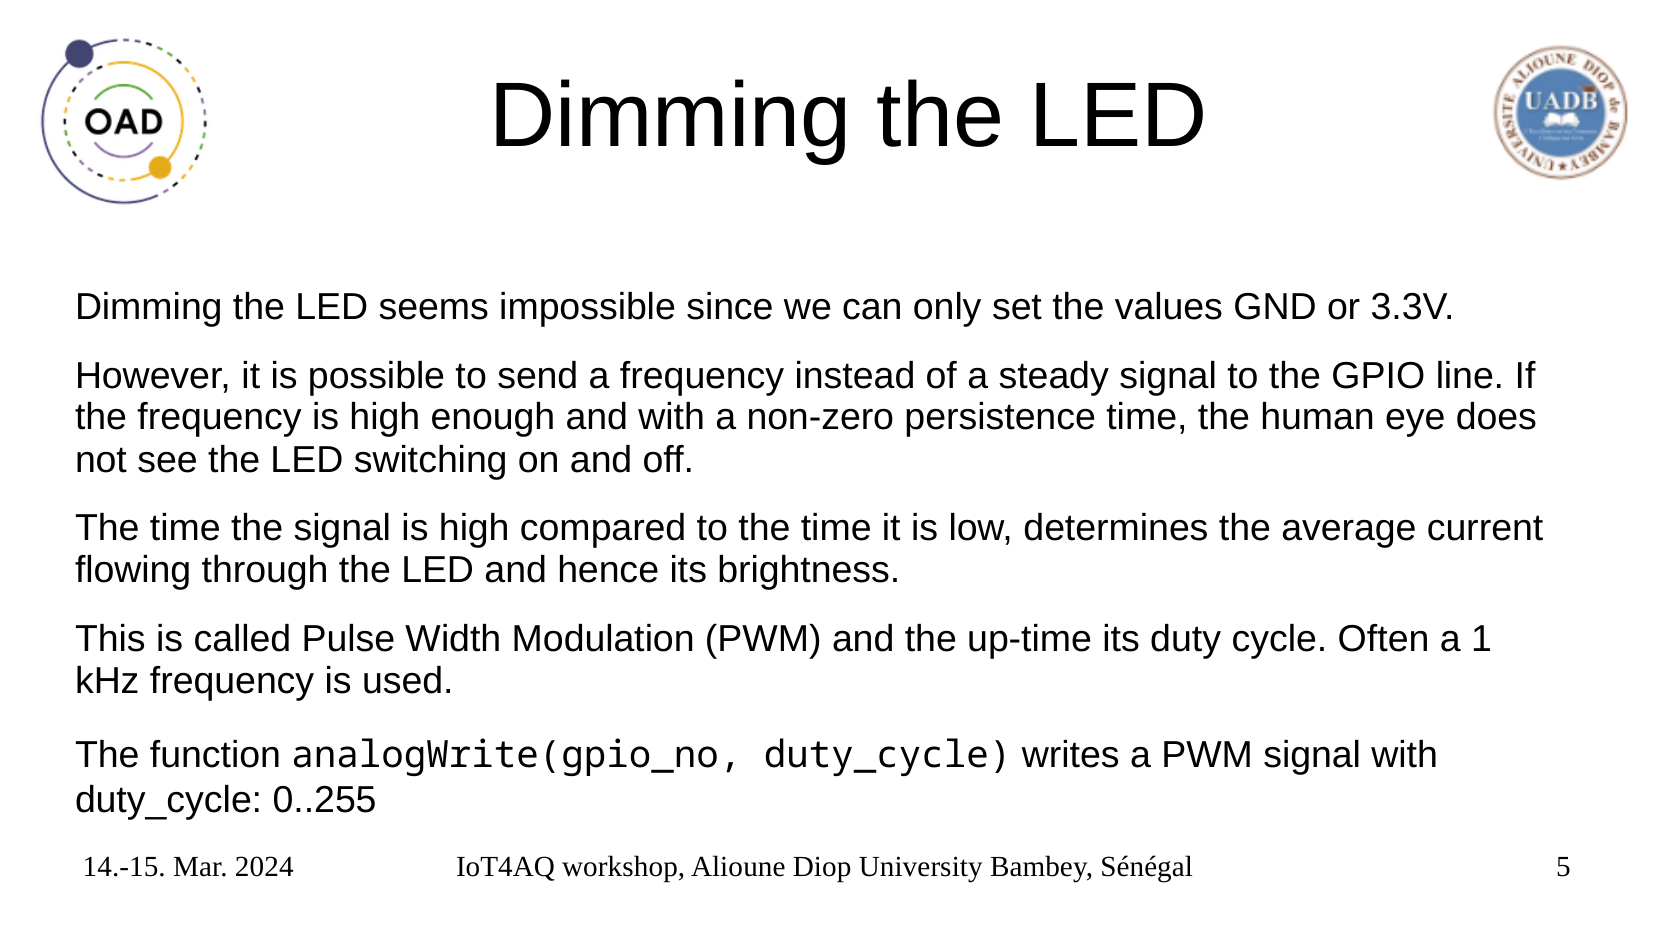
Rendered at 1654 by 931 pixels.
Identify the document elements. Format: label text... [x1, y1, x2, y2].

title Dimming the LED [278, 37, 1446, 193]
picture [1482, 37, 1641, 188]
list Dimming the LED seems impossible since we can only set the values GND or 3.3V. However, it is possible to send a frequency instead of a steady signal to the GPIO line. If the frequency is high enough and with a non-zero persistence time, the human eye does not see the LED switching on and off. The time the signal is high compared to the time it is low, determines the average current flowing through the LED and hence its brightness. This is called Pulse Width Modulation (PWM) and the up-time its duty cycle. Often a 1 kHz frequency is used. The function analogWrite(gpio_no, duty_cycle) writes a PWM signal with duty_cycle: 0..255 [75, 285, 1564, 826]
picture [0, 24, 242, 225]
